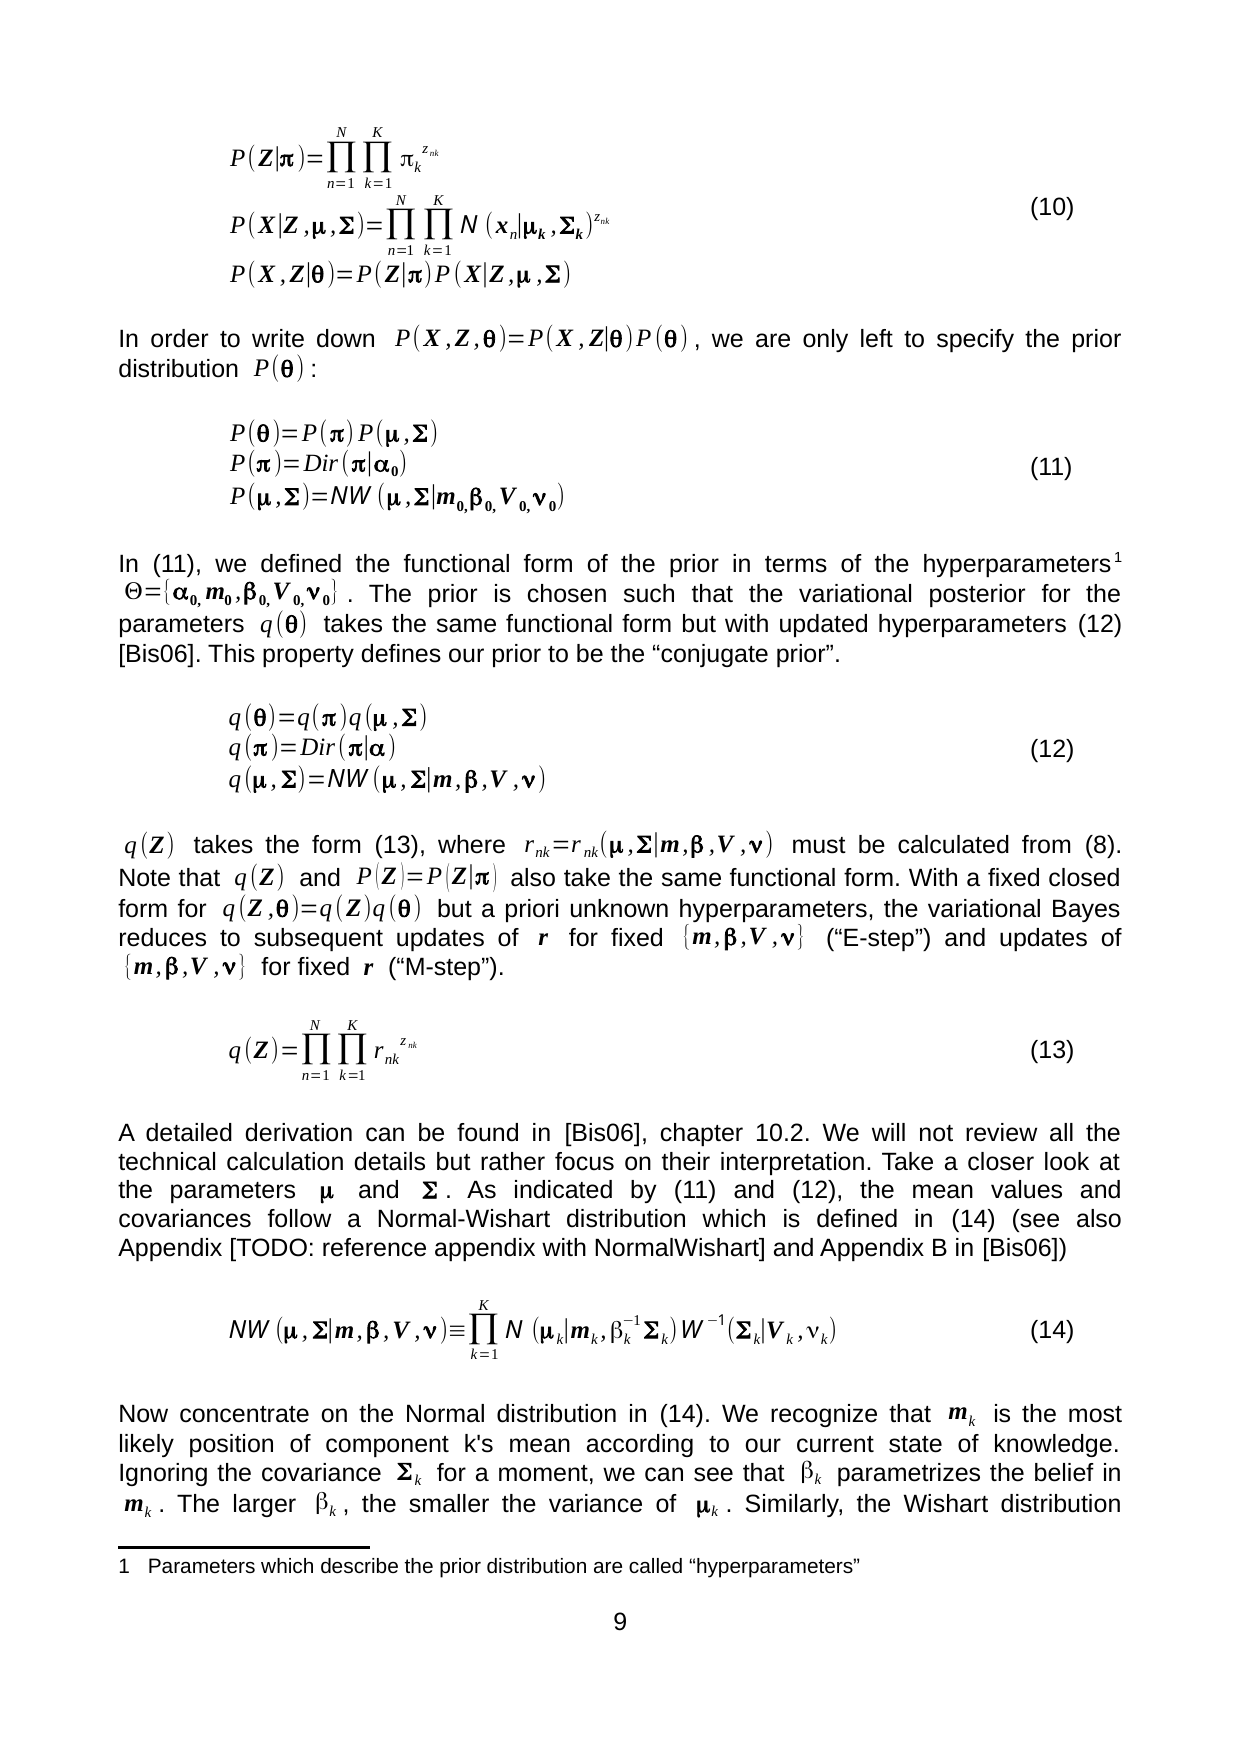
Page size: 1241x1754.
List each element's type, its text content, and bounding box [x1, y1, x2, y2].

text takes the form (13), where must be calculated from (8). Note that and also take the same functional form. With a fixed closed form for but a priori unknown hyperparameters, the variational Bayes reduces to subsequent updates of for fixed (“E-step”) and updates of for fixed (“M-step”). [118, 829, 1122, 981]
table_header (14) [1024, 1290, 1123, 1369]
text In (11), we defined the functional form of the prior in terms of the hyperparameters . The prior is chosen such that the variational posterior for the parameters takes the same functional form but with updated hyperparameters (12) [Bis06]. This property defines our prior to be the “conjugate prior”. [118, 548, 1122, 668]
table_header [217, 1290, 1024, 1369]
table_header [217, 1010, 1024, 1089]
table_header [118, 696, 217, 800]
text In order to write down , we are only left to specify the prior distribution : [118, 323, 1122, 383]
table_header [118, 412, 217, 520]
table_header [118, 1290, 217, 1369]
text Parameters which describe the prior distribution are called “hyperparameters” [118, 1554, 1122, 1578]
table_header (13) [1024, 1010, 1123, 1089]
table_header (12) [1024, 696, 1123, 800]
text A detailed derivation can be found in [Bis06], chapter 10.2. We will not review all the technical calculation details but rather focus on their interpretation. Take a closer look at the parameters and . As indicated by (11) and (12), the mean values and covariances follow a Normal-Wishart distribution which is defined in (14) (see also Appendix [TODO: reference appendix with NormalWishart] and Appendix B in [Bis06]) [118, 1118, 1122, 1261]
table_header [118, 1010, 217, 1089]
table_header [217, 412, 1024, 520]
table_header [217, 696, 1024, 800]
table_header [217, 118, 1024, 294]
text Now concentrate on the Normal distribution in (14). We recognize that is the most likely position of component k's mean according to our current state of knowledge. Ignoring the covariance for a moment, we can see that parametrizes the belief in . The larger , the smaller the variance of . Similarly, the Wishart distribution [118, 1398, 1122, 1521]
table_header (11) [1024, 412, 1123, 520]
table_header (10) [1024, 118, 1123, 294]
table_header [118, 118, 217, 294]
